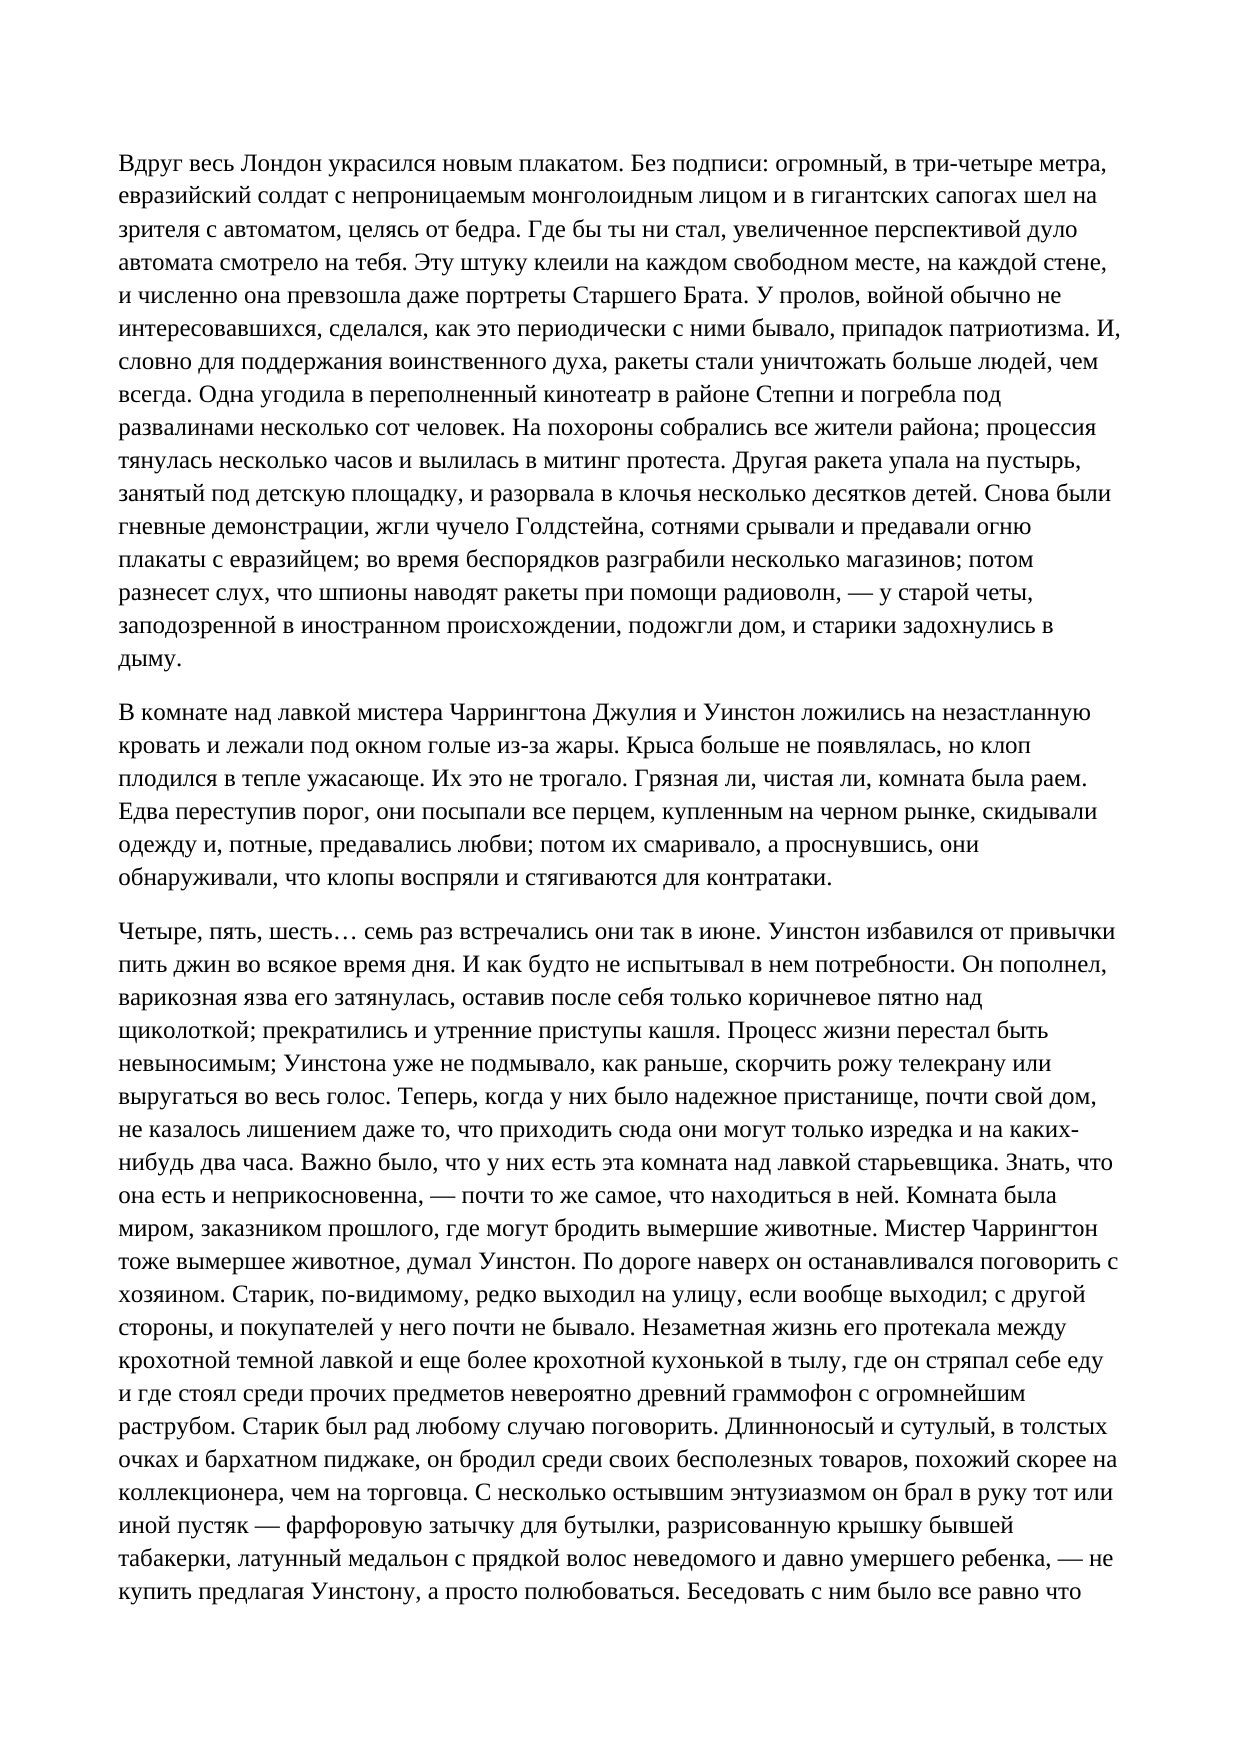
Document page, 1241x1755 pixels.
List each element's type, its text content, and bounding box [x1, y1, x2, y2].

text В комнате над лавкой мистера Чаррингтона Джулия и Уинстон ложились на незастланную кровать и лежали под окном голые из-за жары. Крыса больше не появлялась, но клоп плодился в тепле ужасающе. Их это не трогало. Грязная ли, чистая ли, комната была раем. Едва переступив порог, они посыпали все перцем, купленным на черном рынке, скидывали одежду и, потные, предавались любви; потом их смаривало, а проснувшись, они обнаруживали, что клопы воспряли и стягиваются для контратаки. [118, 697, 1122, 891]
text Вдруг весь Лондон украсился новым плакатом. Без подписи: огромный, в три-четыре метра, евразийский солдат с непроницаемым монголоидным лицом и в гигантских сапогах шел на зрителя с автоматом, целясь от бедра. Где бы ты ни стал, увеличенное перспективой дуло автомата смотрело на тебя. Эту штуку клеили на каждом свободном месте, на каждой стене, и численно она превзошла даже портреты Старшего Брата. У пролов, войной обычно не интересовавшихся, сделался, как это периодически с ними бывало, припадок патриотизма. И, словно для поддержания воинственного духа, ракеты стали уничтожать больше людей, чем всегда. Одна угодила в переполненный кинотеатр в районе Степни и погребла под развалинами несколько сот человек. На похороны собрались все жители района; процессия тянулась несколько часов и вылилась в митинг протеста. Другая ракета упала на пустырь, занятый под детскую площадку, и разорвала в клочья несколько десятков детей. Снова были гневные демонстрации, жгли чучело Голдстейна, сотнями срывали и предавали огню плакаты с евразийцем; во время беспорядков разграбили несколько магазинов; потом разнесет слух, что шпионы наводят ракеты при помощи радиоволн, — у старой четы, заподозренной в иностранном происхождении, подожгли дом, и старики задохнулись в дыму. [118, 148, 1122, 672]
text Четыре, пять, шесть… семь раз встречались они так в июне. Уинстон избавился от привычки пить джин во всякое время дня. И как будто не испытывал в нем потребности. Он пополнел, варикозная язва его затянулась, оставив после себя только коричневое пятно над щиколоткой; прекратились и утренние приступы кашля. Процесс жизни перестал быть невыносимым; Уинстона уже не подмывало, как раньше, скорчить рожу телекрану или выругаться во весь голос. Теперь, когда у них было надежное пристанище, почти свой дом, не казалось лишением даже то, что приходить сюда они могут только изредка и на каких-нибудь два часа. Важно было, что у них есть эта комната над лавкой старьевщика. Знать, что она есть и неприкосновенна, — почти то же самое, что находиться в ней. Комната была миром, заказником прошлого, где могут бродить вымершие животные. Мистер Чаррингтон тоже вымершее животное, думал Уинстон. По дороге наверх он останавливался поговорить с хозяином. Старик, по-видимому, редко выходил на улицу, если вообще выходил; с другой стороны, и покупателей у него почти не бывало. Незаметная жизнь его протекала между крохотной темной лавкой и еще более крохотной кухонькой в тылу, где он стряпал себе еду и где стоял среди прочих предметов невероятно древний граммофон с огромнейшим раструбом. Старик был рад любому случаю поговорить. Длинноносый и сутулый, в толстых очках и бархатном пиджаке, он бродил среди своих бесполезных товаров, похожий скорее на коллекционера, чем на торговца. С несколько остывшим энтузиазмом он брал в руку тот или иной пустяк — фарфоровую затычку для бутылки, разрисованную крышку бывшей табакерки, латунный медальон с прядкой волос неведомого и давно умершего ребенка, — не купить предлагая Уинстону, а просто полюбоваться. Беседовать с ним было все равно что [118, 916, 1122, 1605]
